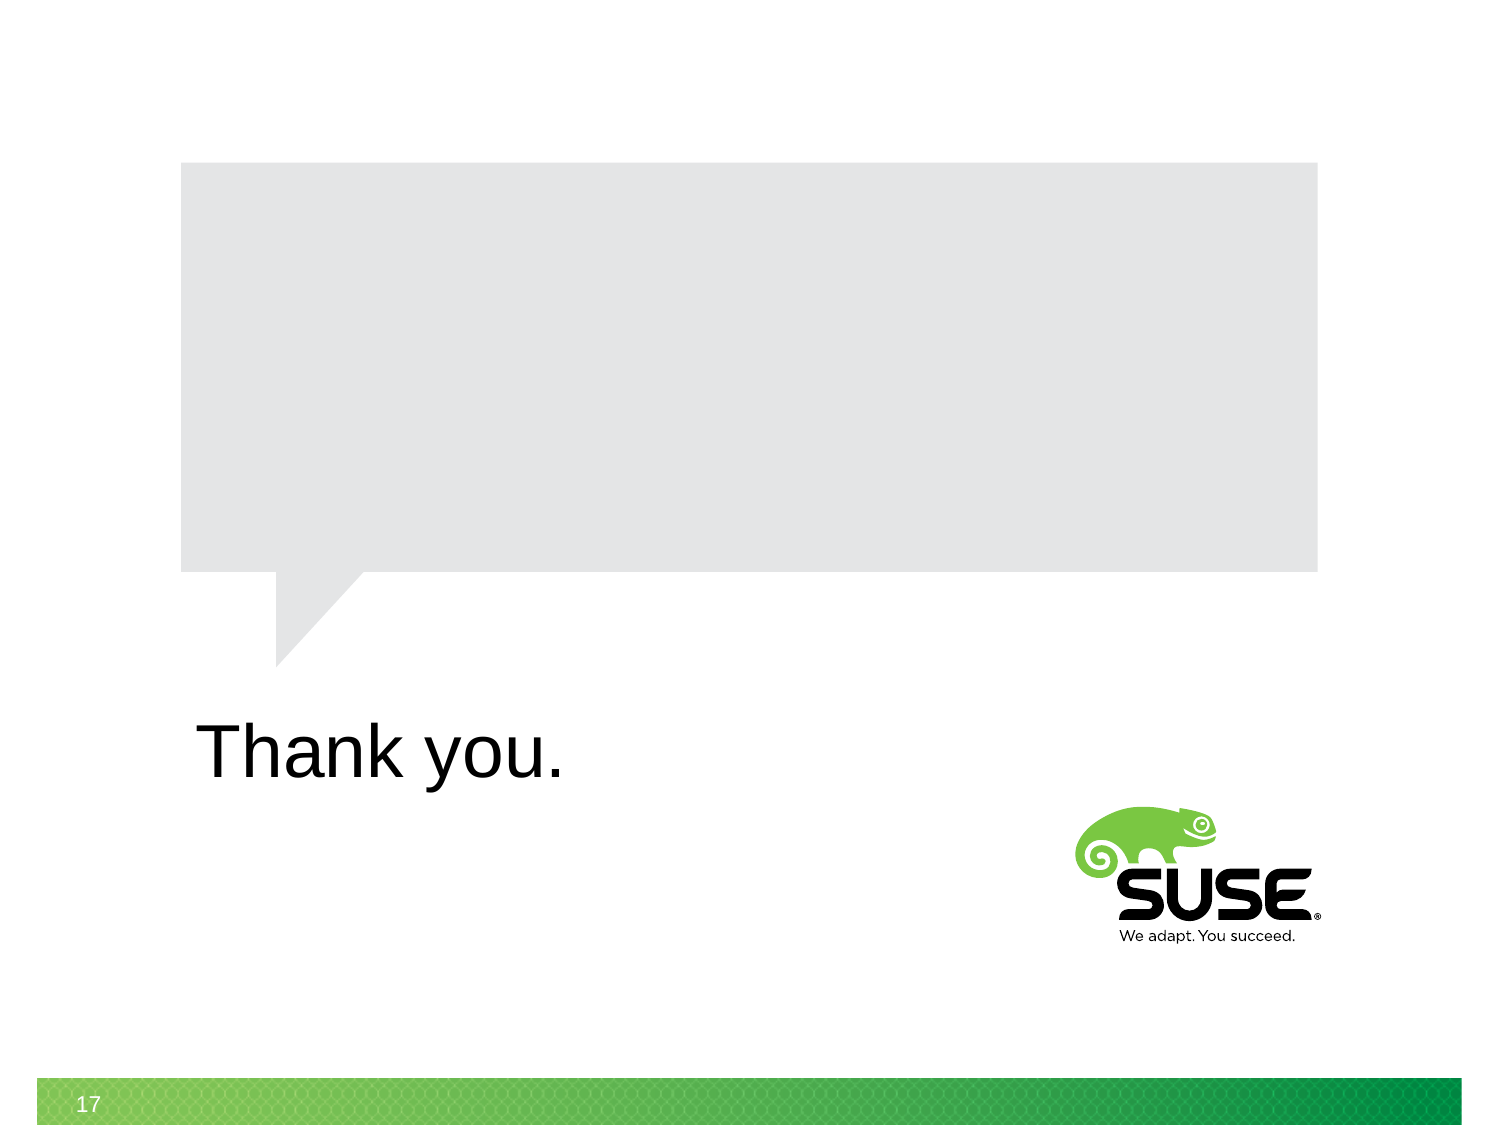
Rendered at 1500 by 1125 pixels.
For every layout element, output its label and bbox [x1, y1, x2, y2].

picture [37, 1078, 1462, 1125]
